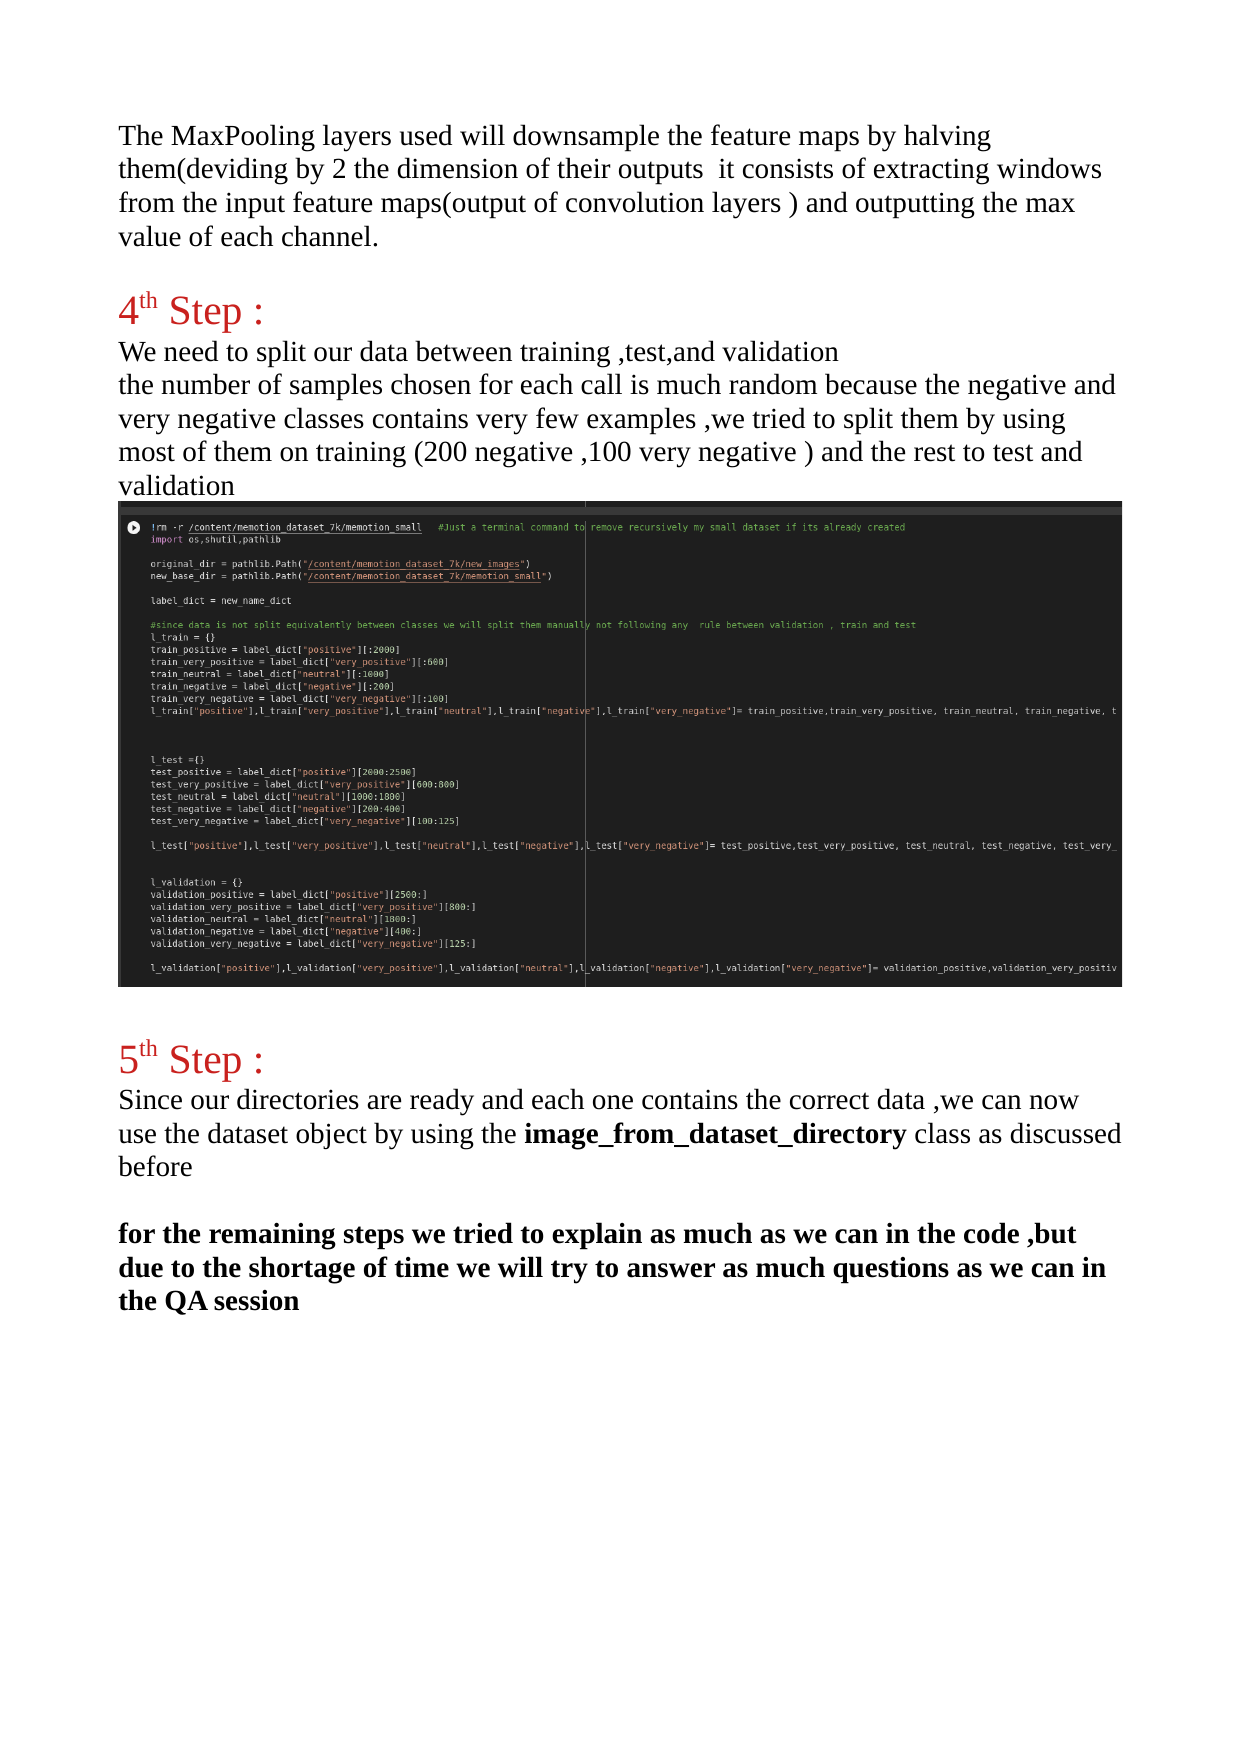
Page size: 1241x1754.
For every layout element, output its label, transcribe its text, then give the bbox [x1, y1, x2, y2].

text for the remaining steps we tried to explain as much as we can in the code ,but due to the shortage of time we will try to answer as much questions as we can in the QA session [118, 1216, 1122, 1317]
text 5th Step : [118, 1034, 1122, 1082]
text the number of samples chosen for each call is much random because the negative and very negative classes contains very few examples ,we tried to split them by using most of them on training (200 negative ,100 very negative ) and the rest to test and validation [118, 367, 1122, 501]
text Since our directories are ready and each one contains the correct data ,we can now use the dataset object by using the image_from_dataset_directory class as discussed before [118, 1082, 1122, 1183]
picture [118, 501, 1123, 987]
text 4th Step : [118, 286, 1122, 334]
text We need to split our data between training ,test,and validation [118, 334, 1122, 367]
text The MaxPooling layers used will downsample the feature maps by halving them(deviding by 2 the dimension of their outputs it consists of extracting windows from the input feature maps(output of convolution layers ) and outputting the max value of each channel. [118, 118, 1122, 252]
